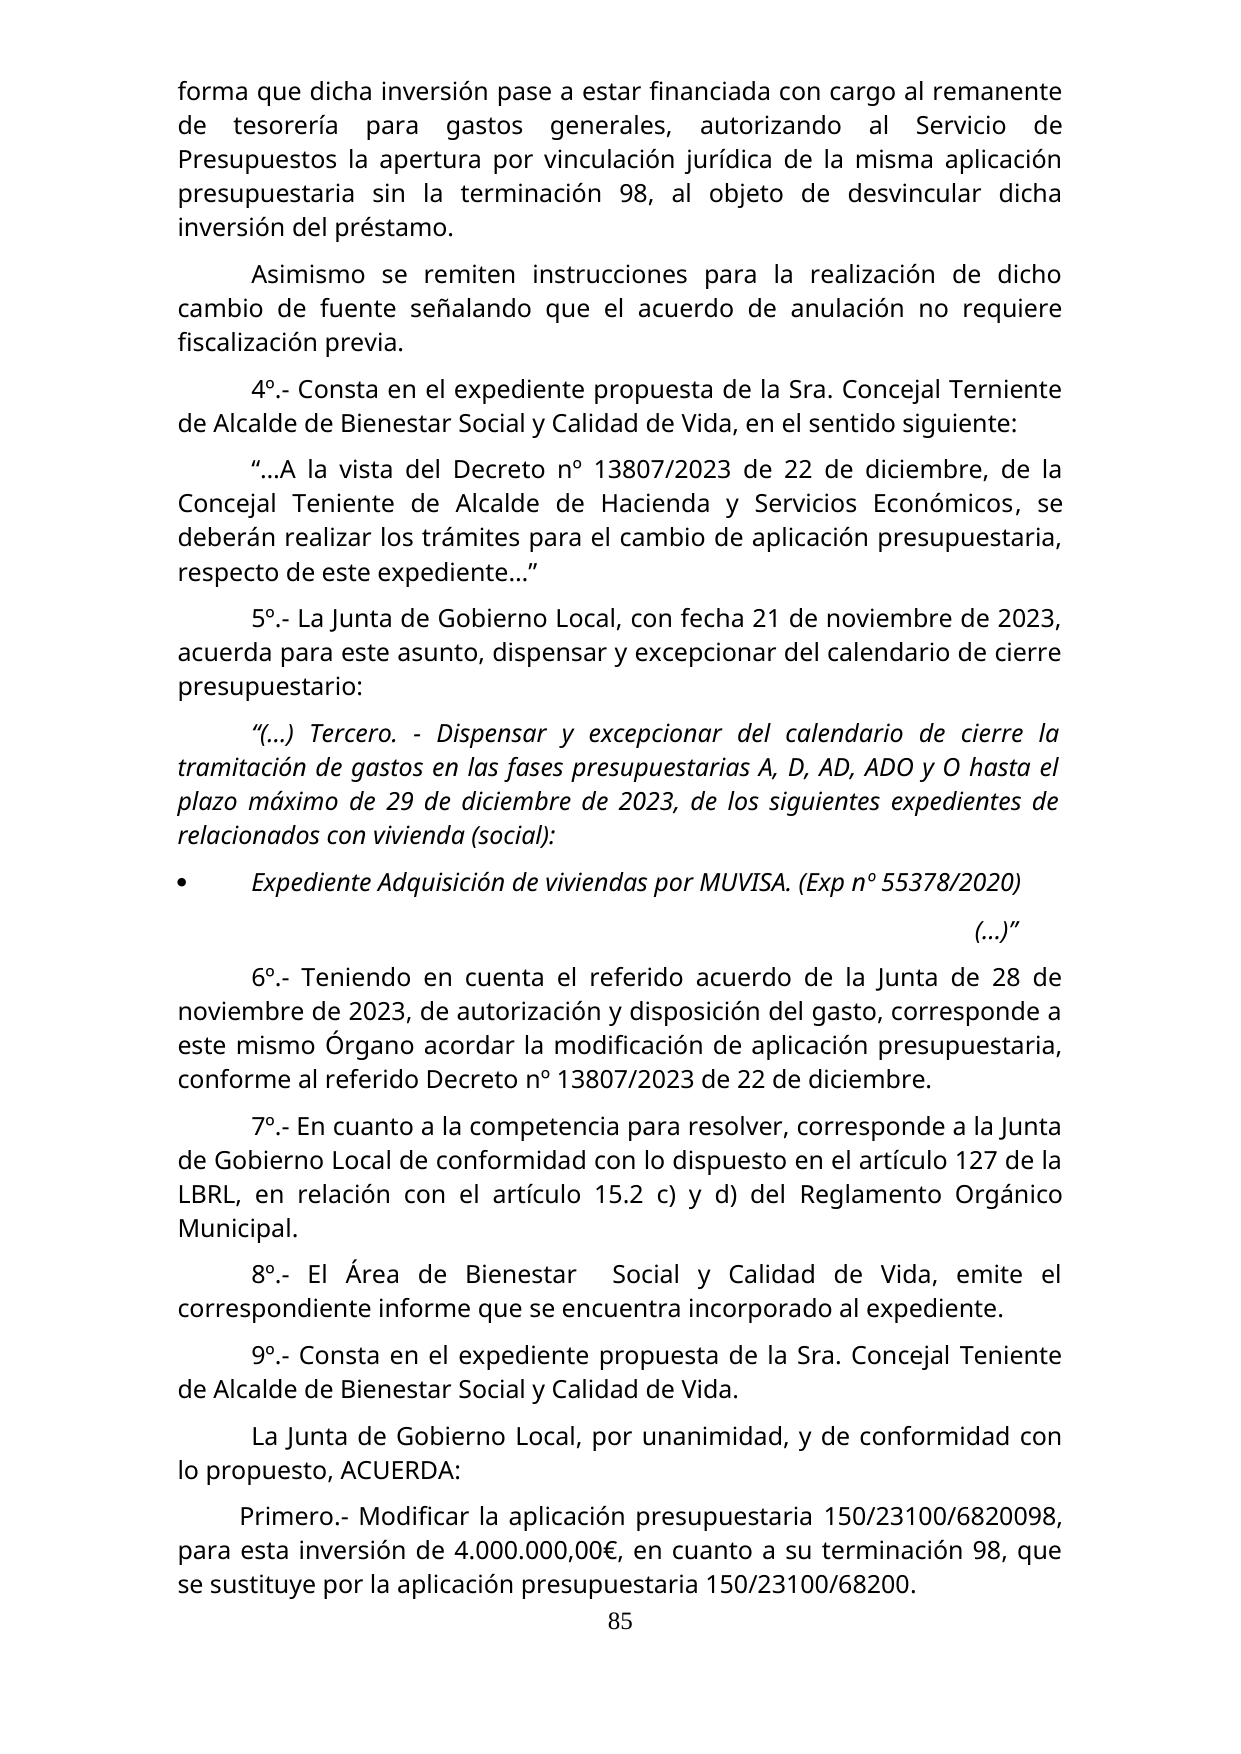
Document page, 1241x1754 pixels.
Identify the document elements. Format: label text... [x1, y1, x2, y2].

text 8º.- El Área de Bienestar Social y Calidad de Vida, emite el correspondiente informe que se encuentra incorporado al expediente. [177, 1257, 1063, 1325]
text 4º.- Consta en el expediente propuesta de la Sra. Concejal Terniente de Alcalde de Bienestar Social y Calidad de Vida, en el sentido siguiente: [177, 371, 1063, 439]
text forma que dicha inversión pase a estar financiada con cargo al remanente de tesorería para gastos generales, autorizando al Servicio de Presupuestos la apertura por vinculación jurídica de la misma aplicación presupuestaria sin la terminación 98, al objeto de desvincular dicha inversión del préstamo. [177, 74, 1063, 244]
text “(…) Tercero. - Dispensar y excepcionar del calendario de cierre la tramitación de gastos en las fases presupuestarias A, D, AD, ADO y O hasta el plazo máximo de 29 de diciembre de 2023, de los siguientes expedientes de relacionados con vivienda (social): [177, 715, 1063, 852]
text 9º.- Consta en el expediente propuesta de la Sra. Concejal Teniente de Alcalde de Bienestar Social y Calidad de Vida. [177, 1338, 1063, 1406]
text Asimismo se remiten instrucciones para la realización de dicho cambio de fuente señalando que el acuerdo de anulación no requiere fiscalización previa. [177, 257, 1063, 359]
text “…A la vista del Decreto nº 13807/2023 de 22 de diciembre, de la Concejal Teniente de Alcalde de Hacienda y Servicios Económicos, se deberán realizar los trámites para el cambio de aplicación presupuestaria, respecto de este expediente…” [177, 452, 1063, 588]
text 7º.- En cuanto a la competencia para resolver, corresponde a la Junta de Gobierno Local de conformidad con lo dispuesto en el artículo 127 de la LBRL, en relación con el artículo 15.2 c) y d) del Reglamento Orgánico Municipal. [177, 1108, 1063, 1244]
text 6º.- Teniendo en cuenta el referido acuerdo de la Junta de 28 de noviembre de 2023, de autorización y disposición del gasto, corresponde a este mismo Órgano acordar la modificación de aplicación presupuestaria, conforme al referido Decreto nº 13807/2023 de 22 de diciembre. [177, 959, 1063, 1096]
text (…)” [916, 913, 1063, 947]
text La Junta de Gobierno Local, por unanimidad, y de conformidad con lo propuesto, ACUERDA: [177, 1418, 1063, 1486]
text 5º.- La Junta de Gobierno Local, con fecha 21 de noviembre de 2023, acuerda para este asunto, dispensar y excepcionar del calendario de cierre presupuestario: [177, 601, 1063, 703]
text Primero.- Modificar la aplicación presupuestaria 150/23100/6820098, para esta inversión de 4.000.000,00€, en cuanto a su terminación 98, que se sustituye por la aplicación presupuestaria 150/23100/68200. [177, 1499, 1063, 1601]
list Expediente Adquisición de viviendas por MUVISA. (Exp nº 55378/2020) [177, 864, 1063, 898]
